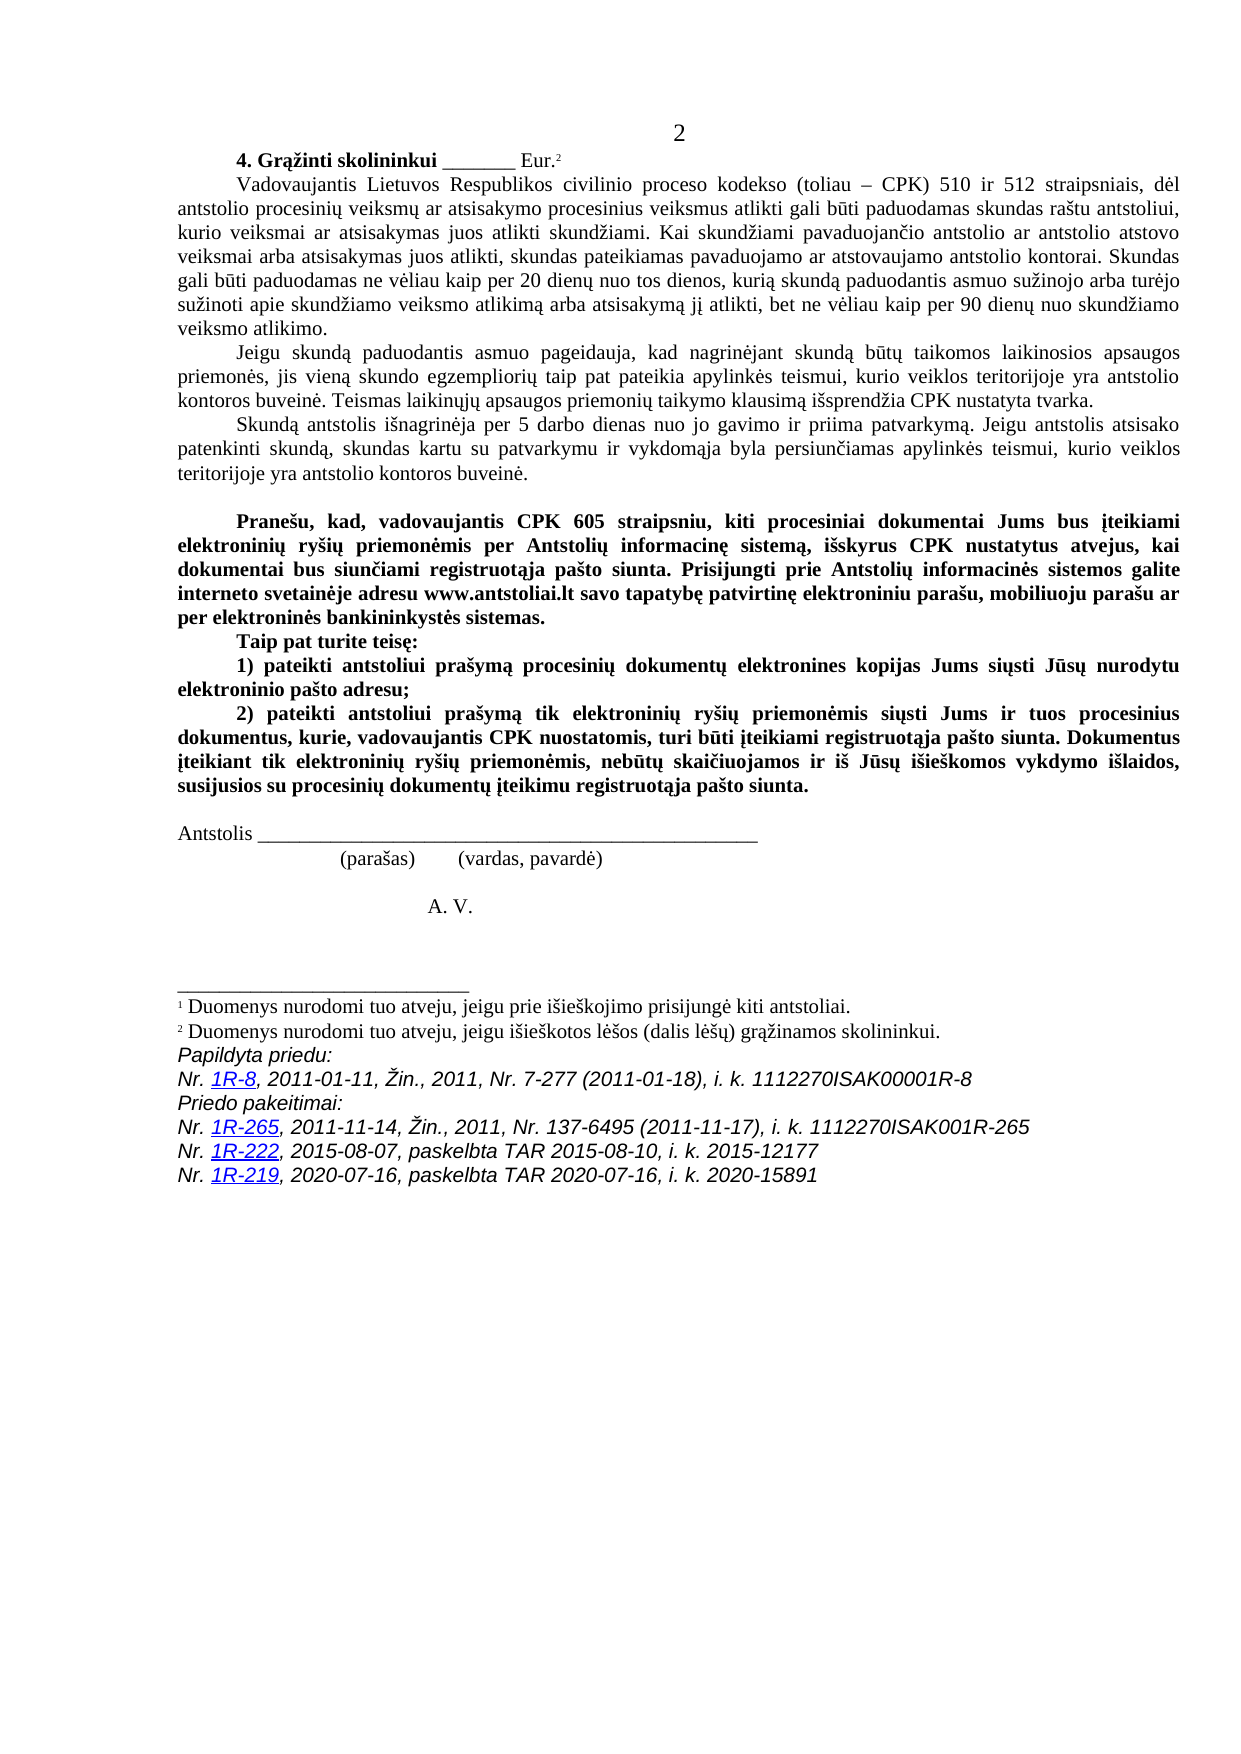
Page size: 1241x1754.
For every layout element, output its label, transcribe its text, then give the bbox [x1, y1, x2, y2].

text Nr. 1R-219, 2020-07-16, paskelbta TAR 2020-07-16, i. k. 2020-15891 [177, 1162, 1181, 1186]
text Priedo pakeitimai: [177, 1091, 1181, 1114]
text ____________________________ [177, 970, 1181, 994]
text 2) pateikti antstoliui prašymą tik elektroninių ryšių priemonėmis siųsti Jums ir tuos procesinius dokumentus, kurie, vadovaujantis CPK nuostatomis, turi būti įteikiami registruotąja pašto siunta. Dokumentus įteikiant tik elektroninių ryšių priemonėmis, nebūtų skaičiuojamos ir iš Jūsų išieškomos vykdymo išlaidos, susijusios su procesinių dokumentų įteikimu registruotąja pašto siunta. [177, 701, 1181, 797]
text Skundą antstolis išnagrinėja per 5 darbo dienas nuo jo gavimo ir priima patvarkymą. Jeigu antstolis atsisako patenkinti skundą, skundas kartu su patvarkymu ir vykdomąja byla persiunčiamas apylinkės teismui, kurio veiklos teritorijoje yra antstolio kontoros buveinė. [177, 412, 1181, 484]
text (parašas) (vardas, pavardė) [340, 845, 1181, 869]
text Nr. 1R-8, 2011-01-11, Žin., 2011, Nr. 7-277 (2011-01-18), i. k. 1112270ISAK00001R-8 [177, 1067, 1181, 1091]
text Papildyta priedu: [177, 1043, 1181, 1067]
text 1 Duomenys nurodomi tuo atveju, jeigu prie išieškojimo prisijungė kiti antstoliai. [177, 994, 1181, 1018]
text 4. Grąžinti skolininkui _______ Eur.2 [177, 148, 1181, 172]
text Nr. 1R-222, 2015-08-07, paskelbta TAR 2015-08-10, i. k. 2015-12177 [177, 1138, 1181, 1162]
text Vadovaujantis Lietuvos Respublikos civilinio proceso kodekso (toliau – CPK) 510 ir 512 straipsniais, dėl antstolio procesinių veiksmų ar atsisakymo procesinius veiksmus atlikti gali būti paduodamas skundas raštu antstoliui, kurio veiksmai ar atsisakymas juos atlikti skundžiami. Kai skundžiami pavaduojančio antstolio ar antstolio atstovo veiksmai arba atsisakymas juos atlikti, skundas pateikiamas pavaduojamo ar atstovaujamo antstolio kontorai. Skundas gali būti paduodamas ne vėliau kaip per 20 dienų nuo tos dienos, kurią skundą paduodantis asmuo sužinojo arba turėjo sužinoti apie skundžiamo veiksmo atlikimą arba atsisakymą jį atlikti, bet ne vėliau kaip per 90 dienų nuo skundžiamo veiksmo atlikimo. [177, 172, 1181, 340]
text Pranešu, kad, vadovaujantis CPK 605 straipsniu, kiti procesiniai dokumentai Jums bus įteikiami elektroninių ryšių priemonėmis per Antstolių informacinę sistemą, išskyrus CPK nustatytus atvejus, kai dokumentai bus siunčiami registruotąja pašto siunta. Prisijungti prie Antstolių informacinės sistemos galite interneto svetainėje adresu www.antstoliai.lt savo tapatybę patvirtinę elektroniniu parašu, mobiliuoju parašu ar per elektroninės bankininkystės sistemas. [177, 508, 1181, 629]
text Nr. 1R-265, 2011-11-14, Žin., 2011, Nr. 137-6495 (2011-11-17), i. k. 1112270ISAK001R-265 [177, 1114, 1181, 1138]
text Taip pat turite teisę: [177, 629, 1181, 653]
text 1) pateikti antstoliui prašymą procesinių dokumentų elektronines kopijas Jums siųsti Jūsų nurodytu elektroninio pašto adresu; [177, 653, 1181, 701]
text A. V. [427, 893, 1181, 918]
text Jeigu skundą paduodantis asmuo pageidauja, kad nagrinėjant skundą būtų taikomos laikinosios apsaugos priemonės, jis vieną skundo egzempliorių taip pat pateikia apylinkės teismui, kurio veiklos teritorijoje yra antstolio kontoros buveinė. Teismas laikinųjų apsaugos priemonių taikymo klausimą išsprendžia CPK nustatyta tvarka. [177, 340, 1181, 412]
text Antstolis ________________________________________________ [177, 821, 1181, 845]
text 2 Duomenys nurodomi tuo atveju, jeigu išieškotos lėšos (dalis lėšų) grąžinamos skolininkui. [177, 1018, 1181, 1043]
